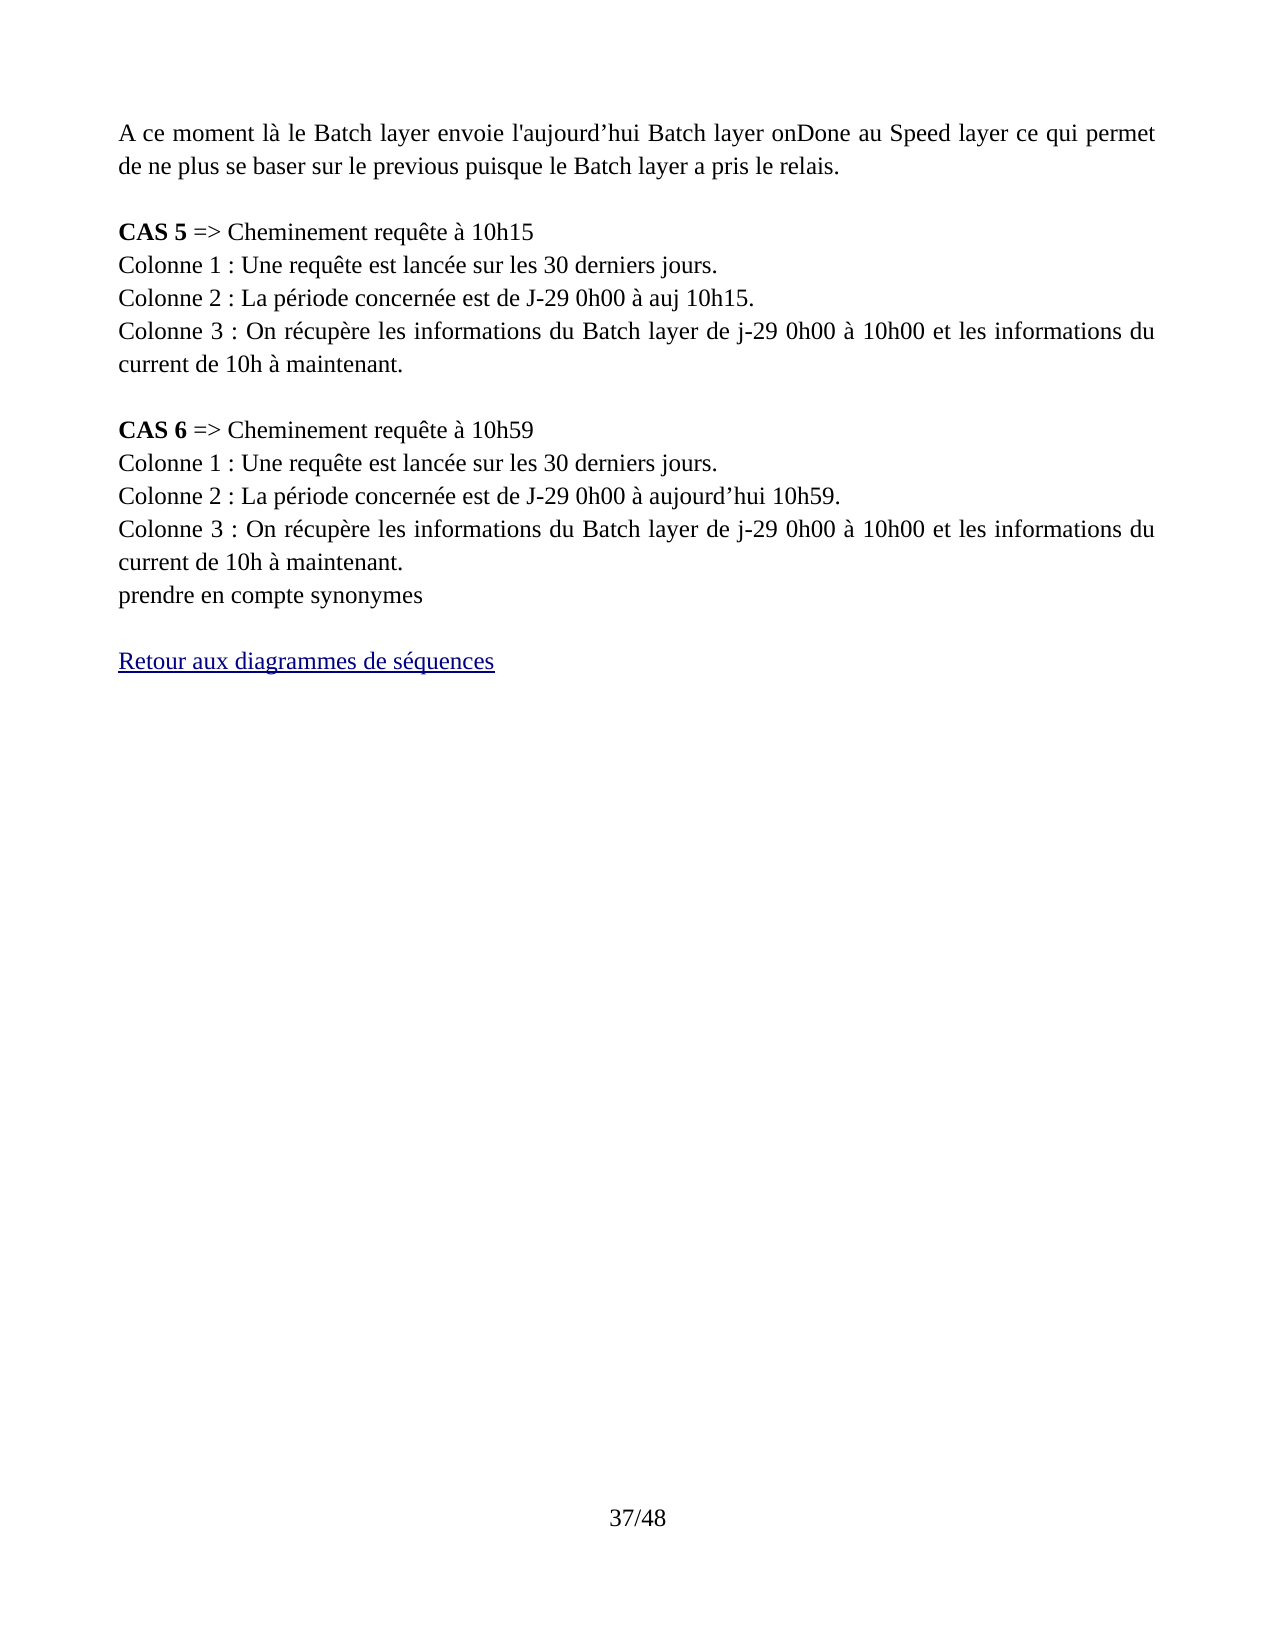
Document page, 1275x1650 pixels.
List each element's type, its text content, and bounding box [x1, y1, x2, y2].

text Colonne 2 : La période concernée est de J-29 0h00 à auj 10h15. [118, 283, 1157, 312]
text A ce moment là le Batch layer envoie l'aujourd’hui Batch layer onDone au Speed layer ce qui permet de ne plus se baser sur le previous puisque le Batch layer a pris le relais. [118, 118, 1157, 180]
text CAS 5 => Cheminement requête à 10h15 [118, 217, 1157, 246]
text prendre en compte synonymes [118, 580, 1157, 609]
text Colonne 2 : La période concernée est de J-29 0h00 à aujourd’hui 10h59. [118, 481, 1157, 510]
text Colonne 3 : On récupère les informations du Batch layer de j-29 0h00 à 10h00 et les informations du current de 10h à maintenant. [118, 316, 1157, 378]
text Colonne 1 : Une requête est lancée sur les 30 derniers jours. [118, 250, 1157, 279]
text Colonne 3 : On récupère les informations du Batch layer de j-29 0h00 à 10h00 et les informations du current de 10h à maintenant. [118, 514, 1157, 576]
text Retour aux diagrammes de séquences [118, 646, 1157, 675]
text Colonne 1 : Une requête est lancée sur les 30 derniers jours. [118, 448, 1157, 477]
text CAS 6 => Cheminement requête à 10h59 [118, 415, 1157, 444]
